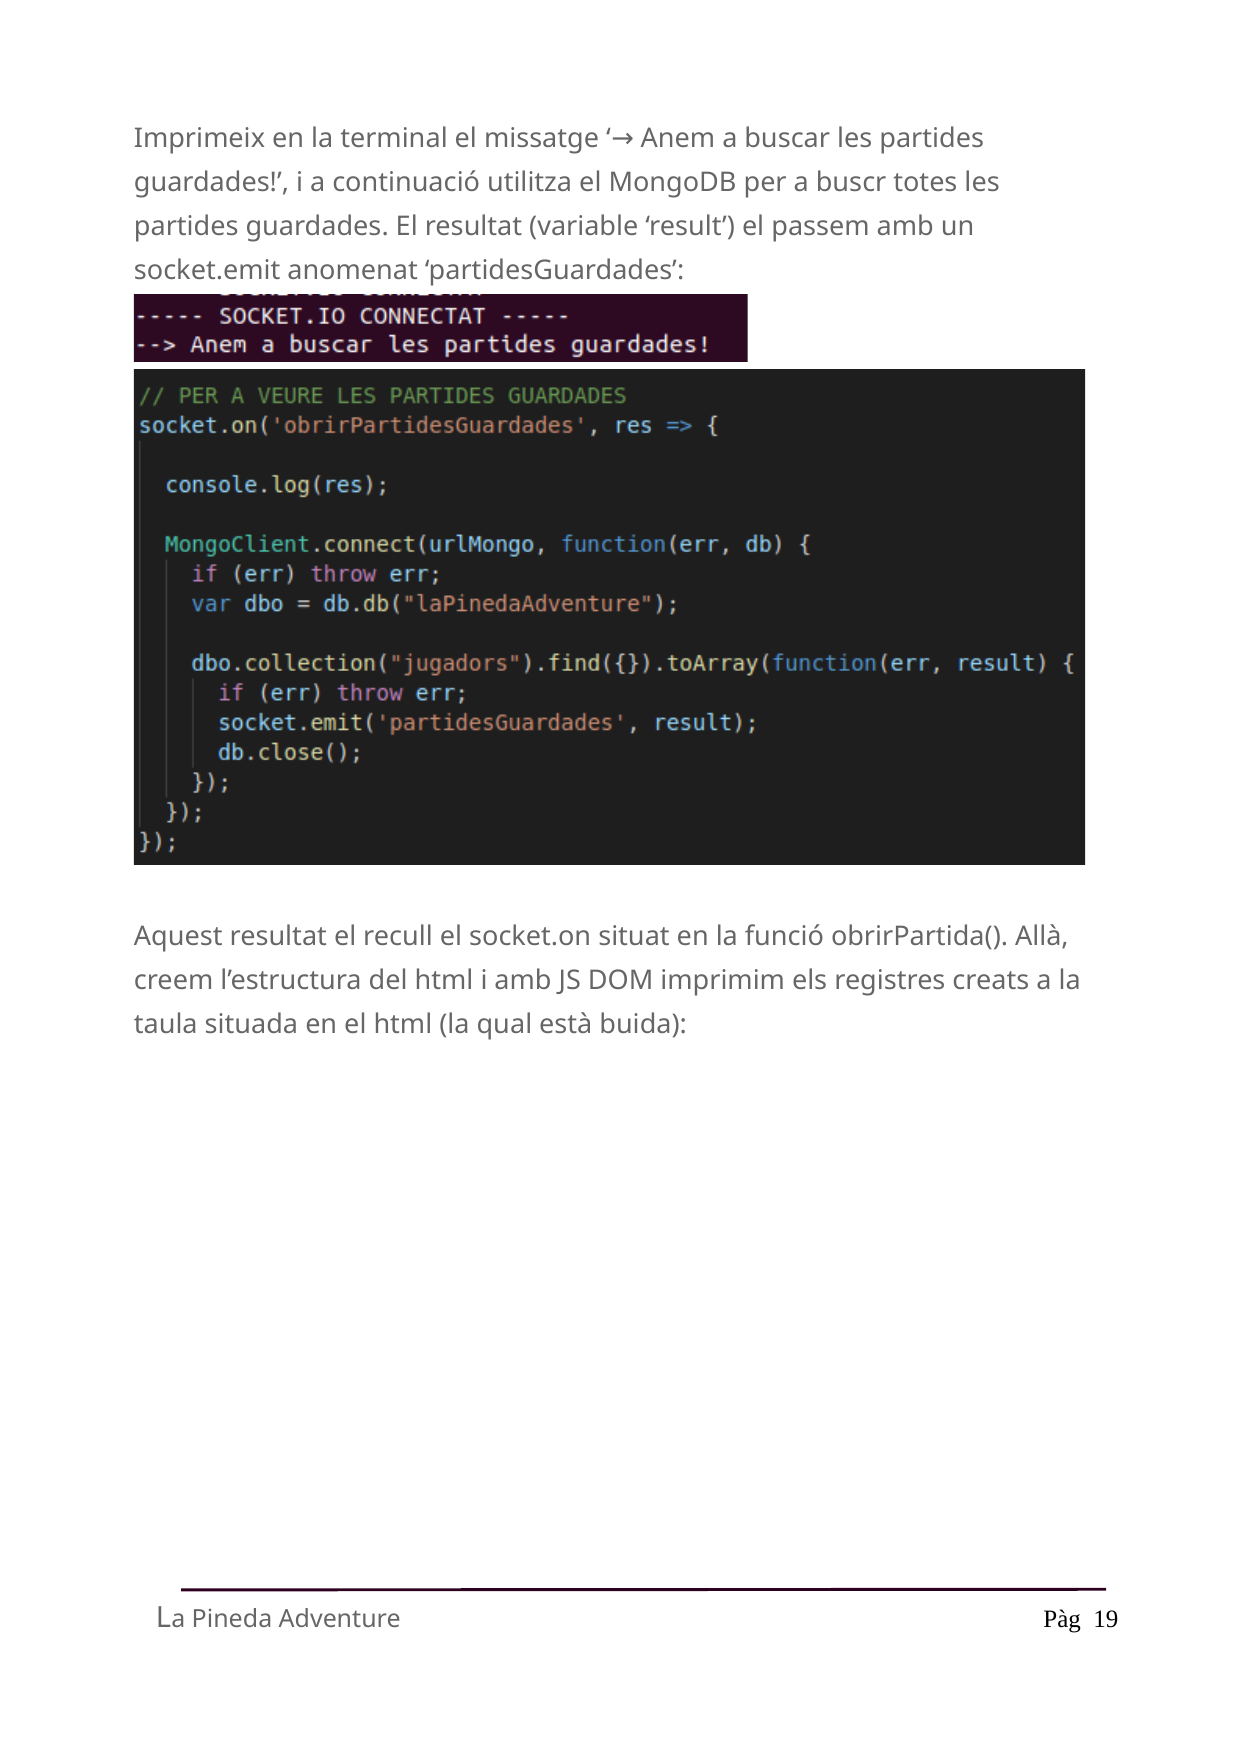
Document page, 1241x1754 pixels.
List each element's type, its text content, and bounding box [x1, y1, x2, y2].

picture [133, 369, 1086, 865]
text Imprimeix en la terminal el missatge ‘→ Anem a buscar les partides guardades!’, i a continuació utilitza el MongoDB per a buscr totes les partides guardades. El resultat (variable ‘result’) el passem amb un socket.emit anomenat ‘partidesGuardades’: [134, 118, 1106, 287]
picture [133, 294, 748, 362]
text Aquest resultat el recull el socket.on situat en la funció obrirPartida(). Allà, creem l’estructura del html i amb JS DOM imprimim els registres creats a la taula situada en el html (la qual està buida): [134, 916, 1106, 1041]
